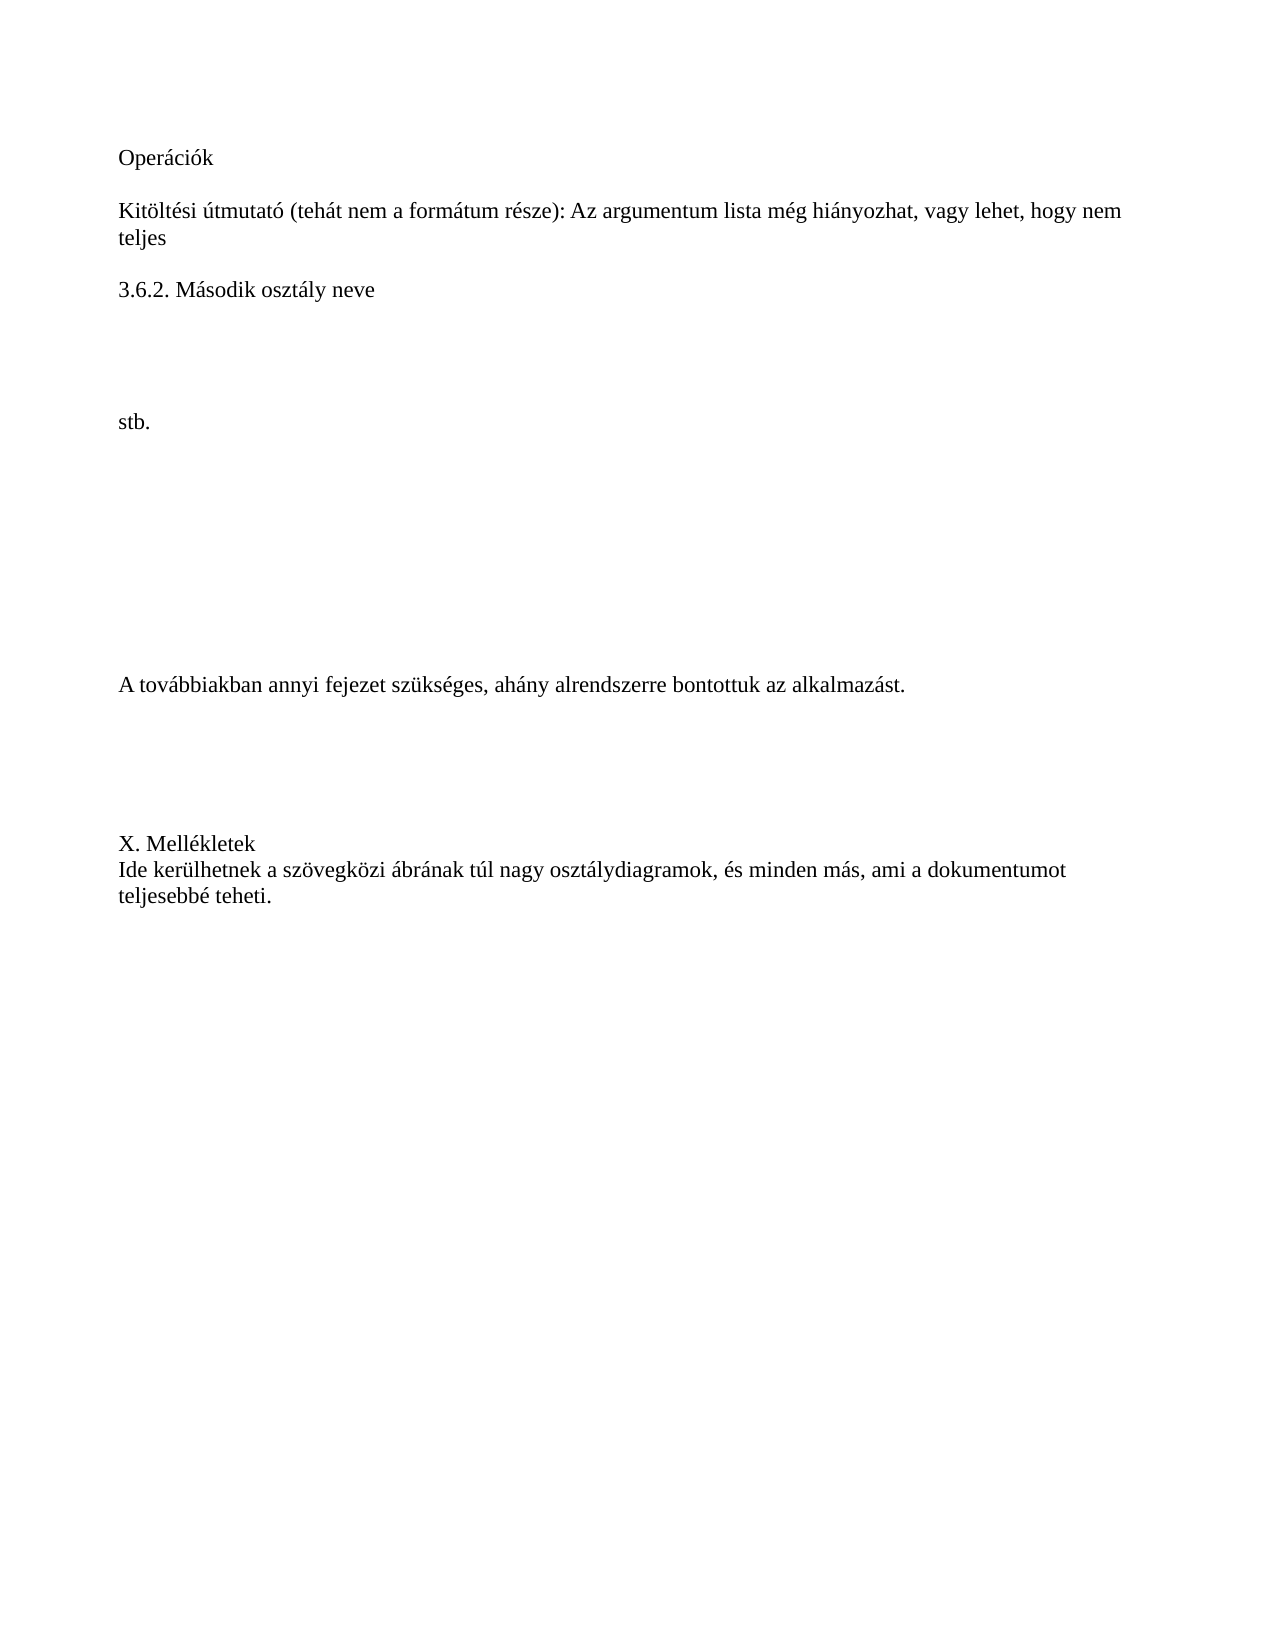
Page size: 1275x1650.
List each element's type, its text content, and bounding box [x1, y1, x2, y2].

text Operációk [118, 144, 1157, 171]
text 3.6.2. Második osztály neve [118, 276, 1157, 303]
text Ide kerülhetnek a szövegközi ábrának túl nagy osztálydiagramok, és minden más, ami a dokumentumot teljesebbé teheti. [118, 856, 1157, 909]
text A továbbiakban annyi fejezet szükséges, ahány alrendszerre bontottuk az alkalmazást. [118, 672, 1157, 698]
text stb. [118, 408, 1157, 434]
text X. Mellékletek [118, 830, 1157, 856]
text Kitöltési útmutató (tehát nem a formátum része): Az argumentum lista még hiányozhat, vagy lehet, hogy nem teljes [118, 197, 1157, 250]
